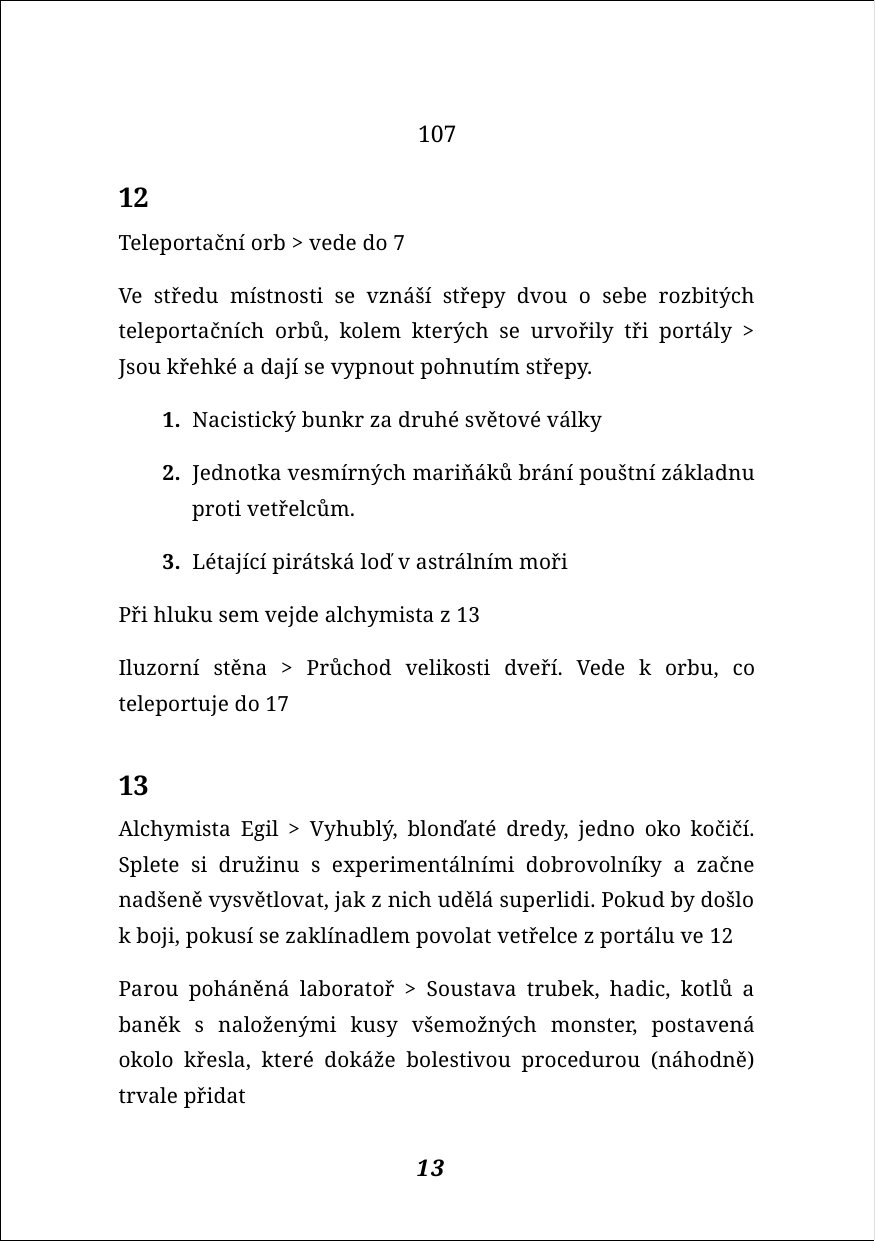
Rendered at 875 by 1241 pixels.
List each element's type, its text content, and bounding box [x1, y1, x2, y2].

text Parou poháněná laboratoř > Soustava trubek, hadic, kotlů a baněk s naloženými kusy všemožných monster, postavená okolo křesla, které dokáže bolestivou procedurou (náhodně) trvale přidat [118, 974, 756, 1109]
text Ve středu místnosti se vznáší střepy dvou o sebe rozbitých teleportačních orbů, kolem kterých se urvořily tři portály > Jsou křehké a dají se vypnout pohnutím střepy. [118, 281, 756, 380]
subtitle 12 [118, 179, 756, 216]
list Jednotka vesmírných mariňáků brání pouštní základnu proti vetřelcům. [162, 458, 756, 522]
text Alchymista Egil > Vyhublý, blonďaté dredy, jedno oko kočičí. Splete si družinu s experimentálními dobrovolníky a začne nadšeně vysvětlovat, jak z nich udělá superlidi. Pokud by došlo k boji, pokusí se zaklínadlem povolat vetřelce z portálu ve 12 [118, 814, 756, 949]
text Při hluku sem vejde alchymista z 13 [118, 600, 756, 629]
list Nacistický bunkr za druhé světové války [162, 405, 756, 433]
text Teleportační orb > vede do 7 [118, 228, 756, 256]
subtitle 13 [118, 766, 756, 803]
list Létající pirátská loď v astrálním moři [162, 547, 756, 576]
text Iluzorní stěna > Průchod velikosti dveří. Vede k orbu, co teleportuje do 17 [118, 653, 756, 717]
